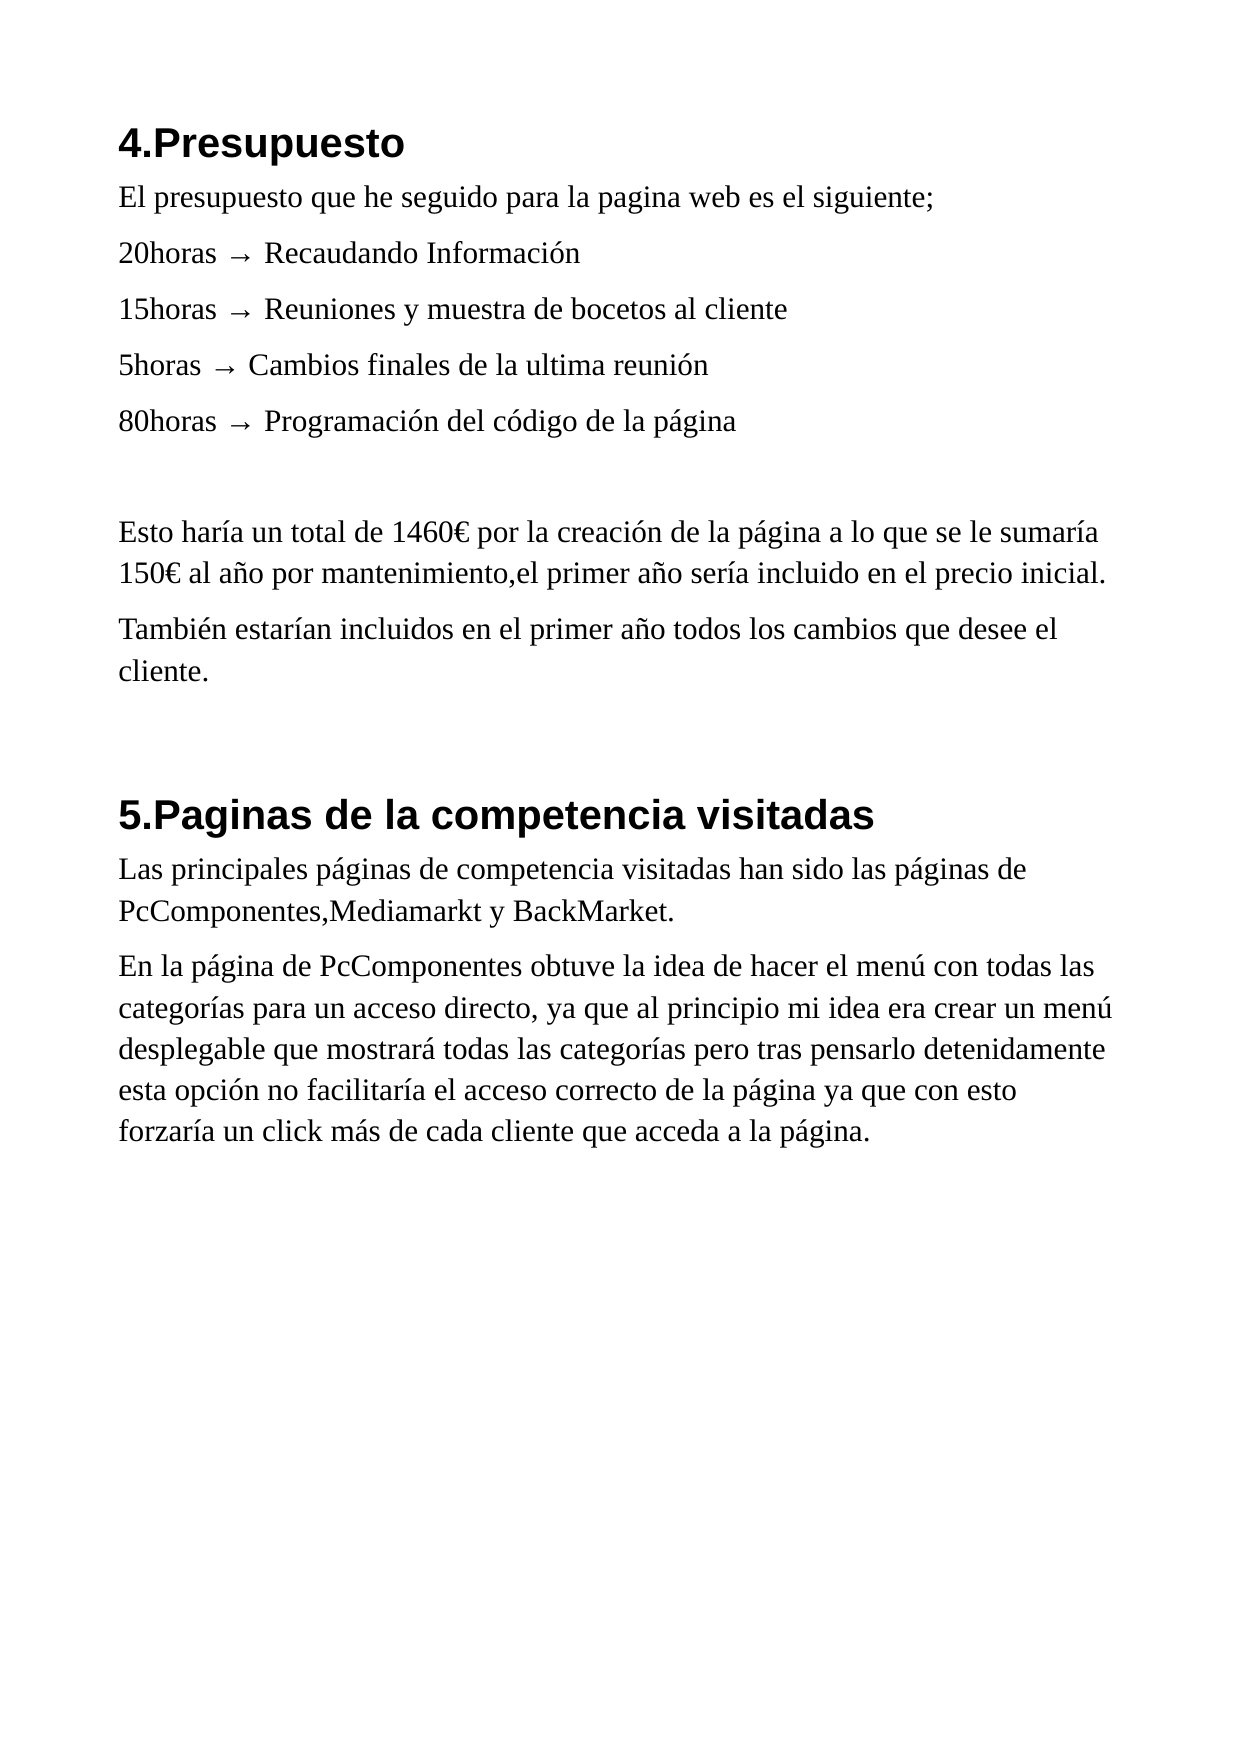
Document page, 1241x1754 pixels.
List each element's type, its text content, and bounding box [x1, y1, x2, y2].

text También estarían incluidos en el primer año todos los cambios que desee el cliente. [118, 611, 1122, 688]
text 15horas → Reuniones y muestra de bocetos al cliente [118, 290, 1122, 326]
text 5horas → Cambios finales de la ultima reunión [118, 346, 1122, 382]
text 80horas → Programación del código de la página [118, 402, 1122, 438]
subtitle 5.Paginas de la competencia visitadas [118, 790, 1122, 838]
text En la página de PcComponentes obtuve la idea de hacer el menú con todas las categorías para un acceso directo, ya que al principio mi idea era crear un menú desplegable que mostrará todas las categorías pero tras pensarlo detenidamente esta opción no facilitaría el acceso correcto de la página ya que con esto forzaría un click más de cada cliente que acceda a la página. [118, 948, 1122, 1149]
text 20horas → Recaudando Información [118, 234, 1122, 270]
text Las principales páginas de competencia visitadas han sido las páginas de PcComponentes,Mediamarkt y BackMarket. [118, 851, 1122, 928]
subtitle 4.Presupuesto [118, 118, 1122, 166]
text El presupuesto que he seguido para la pagina web es el siguiente; [118, 178, 1122, 214]
text Esto haría un total de 1460€ por la creación de la página a lo que se le sumaría 150€ al año por mantenimiento,el primer año sería incluido en el precio inicial. [118, 513, 1122, 591]
